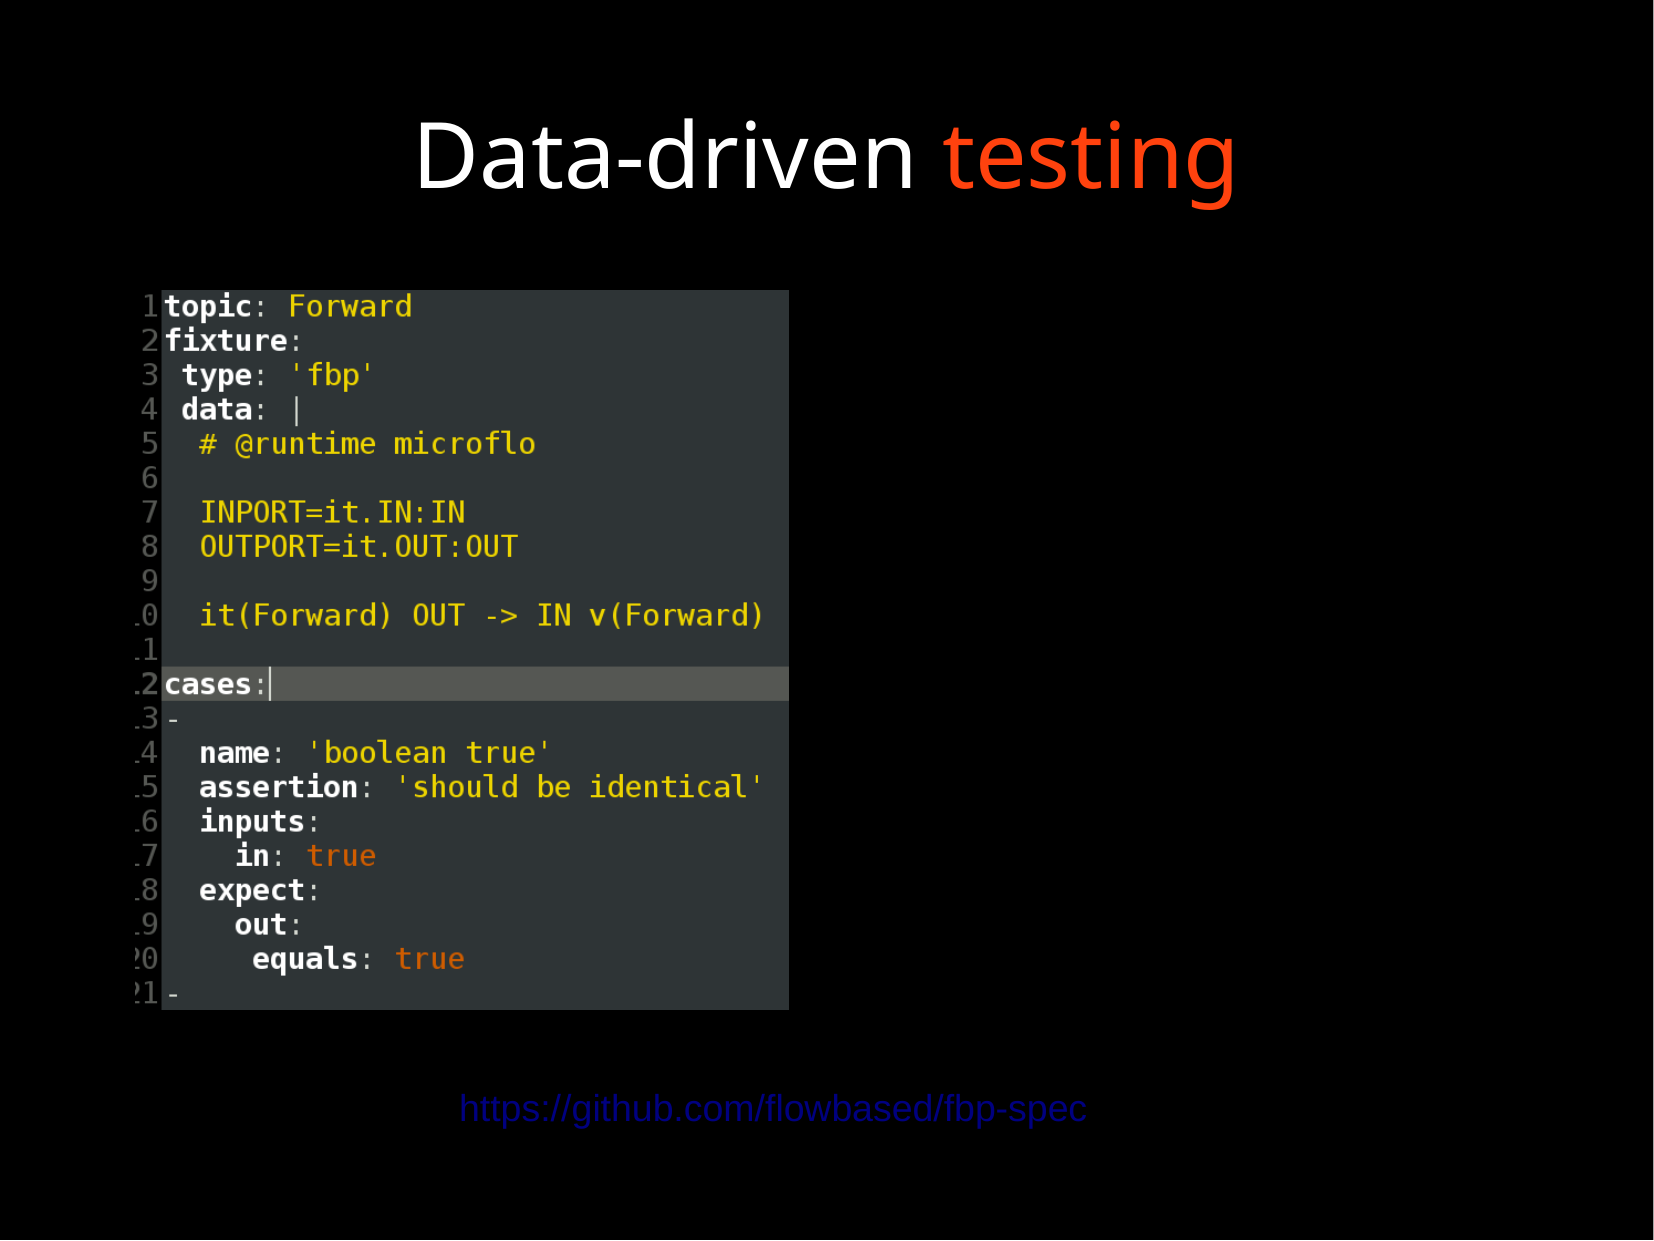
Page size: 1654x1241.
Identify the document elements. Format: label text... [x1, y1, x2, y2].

picture [135, 290, 789, 1010]
title Data-driven testing [82, 49, 1571, 257]
text_box https://github.com/flowbased/fbp-spec [121, 1080, 1426, 1171]
